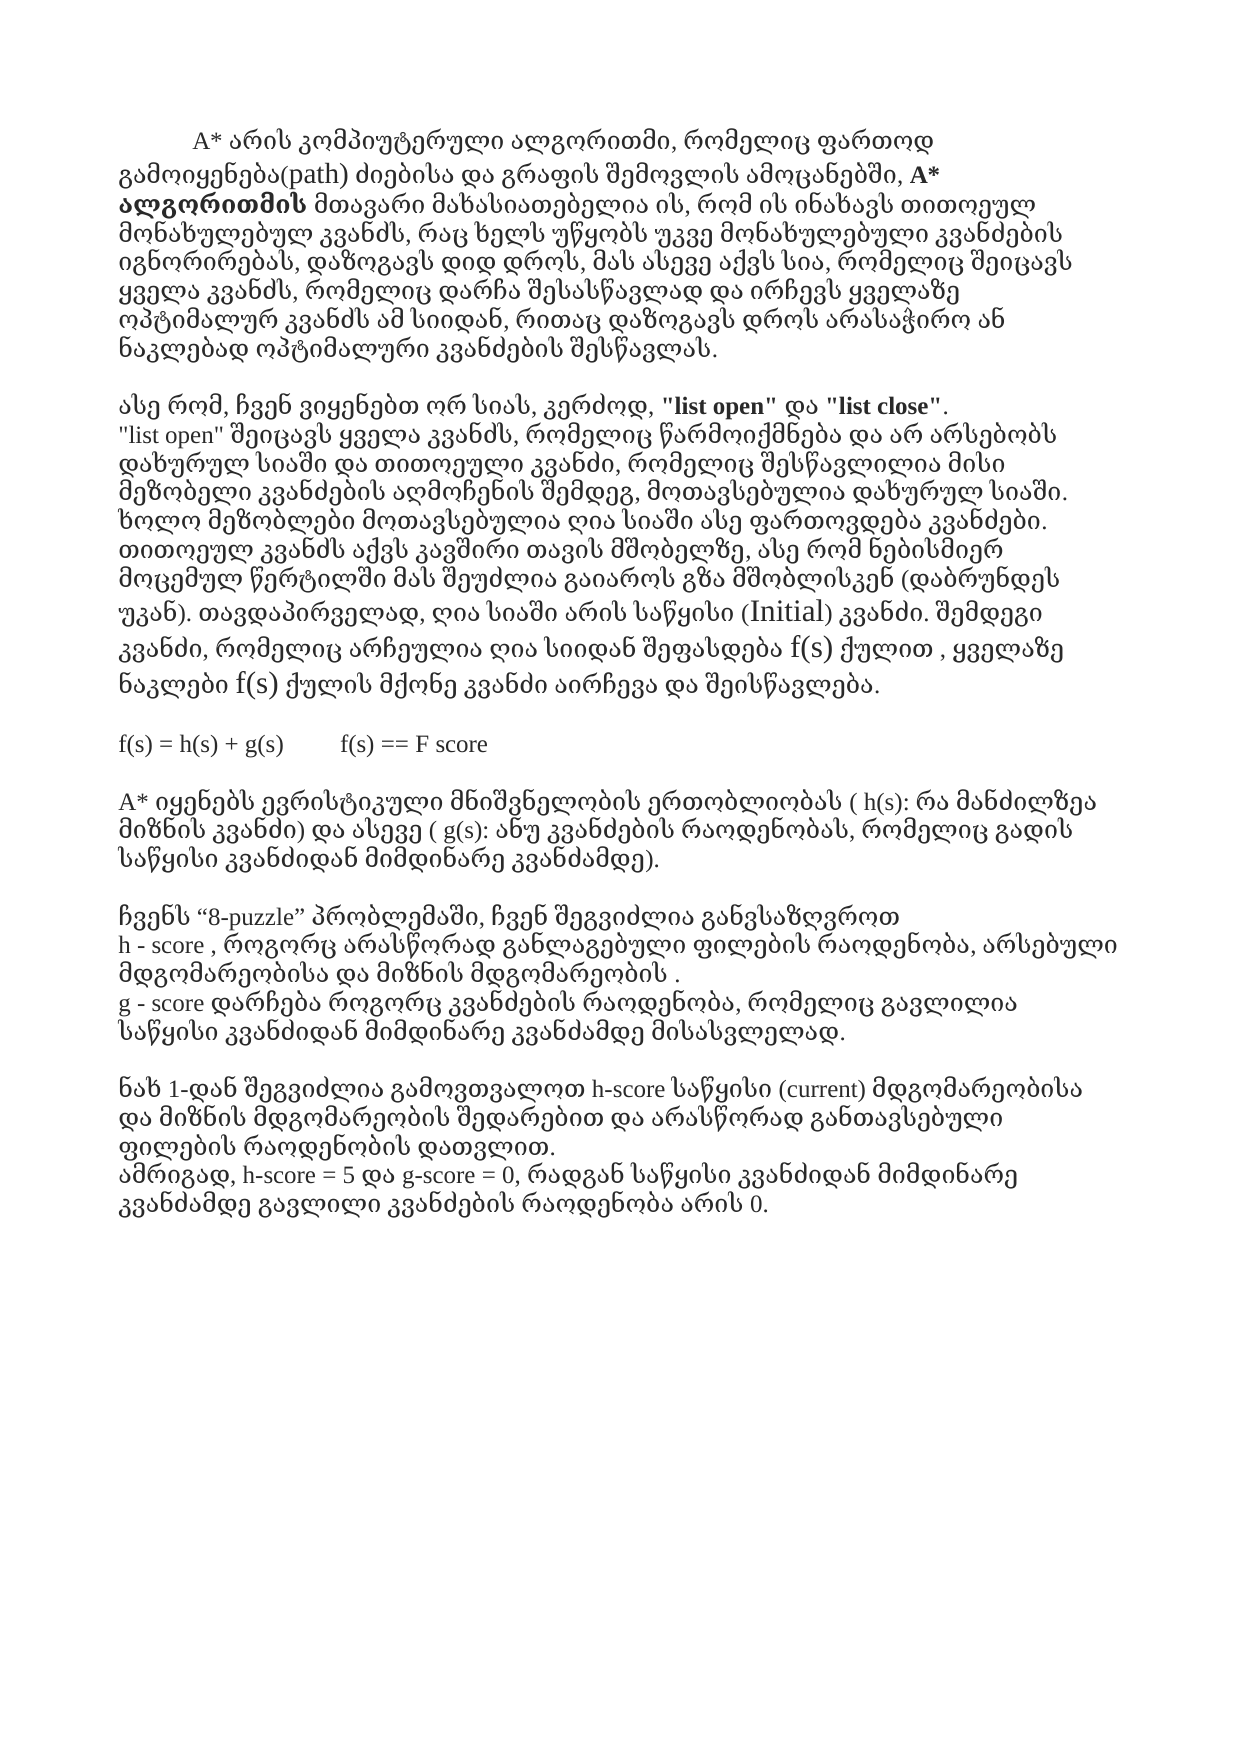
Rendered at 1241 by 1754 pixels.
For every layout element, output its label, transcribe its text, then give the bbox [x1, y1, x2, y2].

text ნახ 1-დან შეგვიძლია გამოვთვალოთ h-score საწყისი (current) მდგომარეობისა და მიზნის მდგომარეობის შედარებით და არასწორად განთავსებული ფილების რაოდენობის დათვლით. [118, 1074, 1122, 1160]
text h - score , როგორც არასწორად განლაგებული ფილების რაოდენობა, არსებული მდგომარეობისა და მიზნის მდგომარეობის . [118, 930, 1122, 988]
text f(s) = h(s) + g(s) f(s) == F score [118, 729, 1122, 758]
text ჩვენს “8-puzzle” პრობლემაში, ჩვენ შეგვიძლია განვსაზღვროთ [118, 902, 1122, 930]
text A* არის კომპიუტერული ალგორითმი, რომელიც ფართოდ გამოიყენება(path) ძიებისა და გრაფის შემოვლის ამოცანებში, A* ალგორითმის მთავარი მახასიათებელია ის, რომ ის ინახავს თითოეულ მონახულებულ კვანძს, რაც ხელს უწყობს უკვე მონახულებული კვანძების იგნორირებას, დაზოგავს დიდ დროს, მას ასევე აქვს სია, რომელიც შეიცავს ყველა კვანძს, რომელიც დარჩა შესასწავლად და ირჩევს ყველაზე ოპტიმალურ კვანძს ამ სიიდან, რითაც დაზოგავს დროს არასაჭირო ან ნაკლებად ოპტიმალური კვანძების შესწავლას. [118, 118, 1122, 362]
text A* იყენებს ევრისტიკული მნიშვნელობის ერთობლიობას ( h(s): რა მანძილზეა მიზნის კვანძი) და ასევე ( g(s): ანუ კვანძების რაოდენობას, რომელიც გადის საწყისი კვანძიდან მიმდინარე კვანძამდე). [118, 787, 1122, 873]
text ამრიგად, h-score = 5 და g-score = 0, რადგან საწყისი კვანძიდან მიმდინარე კვანძამდე გავლილი კვანძების რაოდენობა არის 0. [118, 1160, 1122, 1218]
text "list open" შეიცავს ყველა კვანძს, რომელიც წარმოიქმნება და არ არსებობს დახურულ სიაში და თითოეული კვანძი, რომელიც შესწავლილია მისი მეზობელი კვანძების აღმოჩენის შემდეგ, მოთავსებულია დახურულ სიაში. ხოლო მეზობლები მოთავსებულია ღია სიაში ასე ფართოვდება კვანძები. თითოეულ კვანძს აქვს კავშირი თავის მშობელზე, ასე რომ ნებისმიერ მოცემულ წერტილში მას შეუძლია გაიაროს გზა მშობლისკენ (დაბრუნდეს უკან). თავდაპირველად, ღია სიაში არის საწყისი (Initial) კვანძი. შემდეგი კვანძი, რომელიც არჩეულია ღია სიიდან შეფასდება f(s) ქულით , ყველაზე ნაკლები f(s) ქულის მქონე კვანძი აირჩევა და შეისწავლება. [118, 420, 1122, 700]
text g - score დარჩება როგორც კვანძების რაოდენობა, რომელიც გავლილია საწყისი კვანძიდან მიმდინარე კვანძამდე მისასვლელად. [118, 988, 1122, 1045]
text ასე რომ, ჩვენ ვიყენებთ ორ სიას, კერძოდ, "list open" და "list close". [118, 391, 1122, 420]
